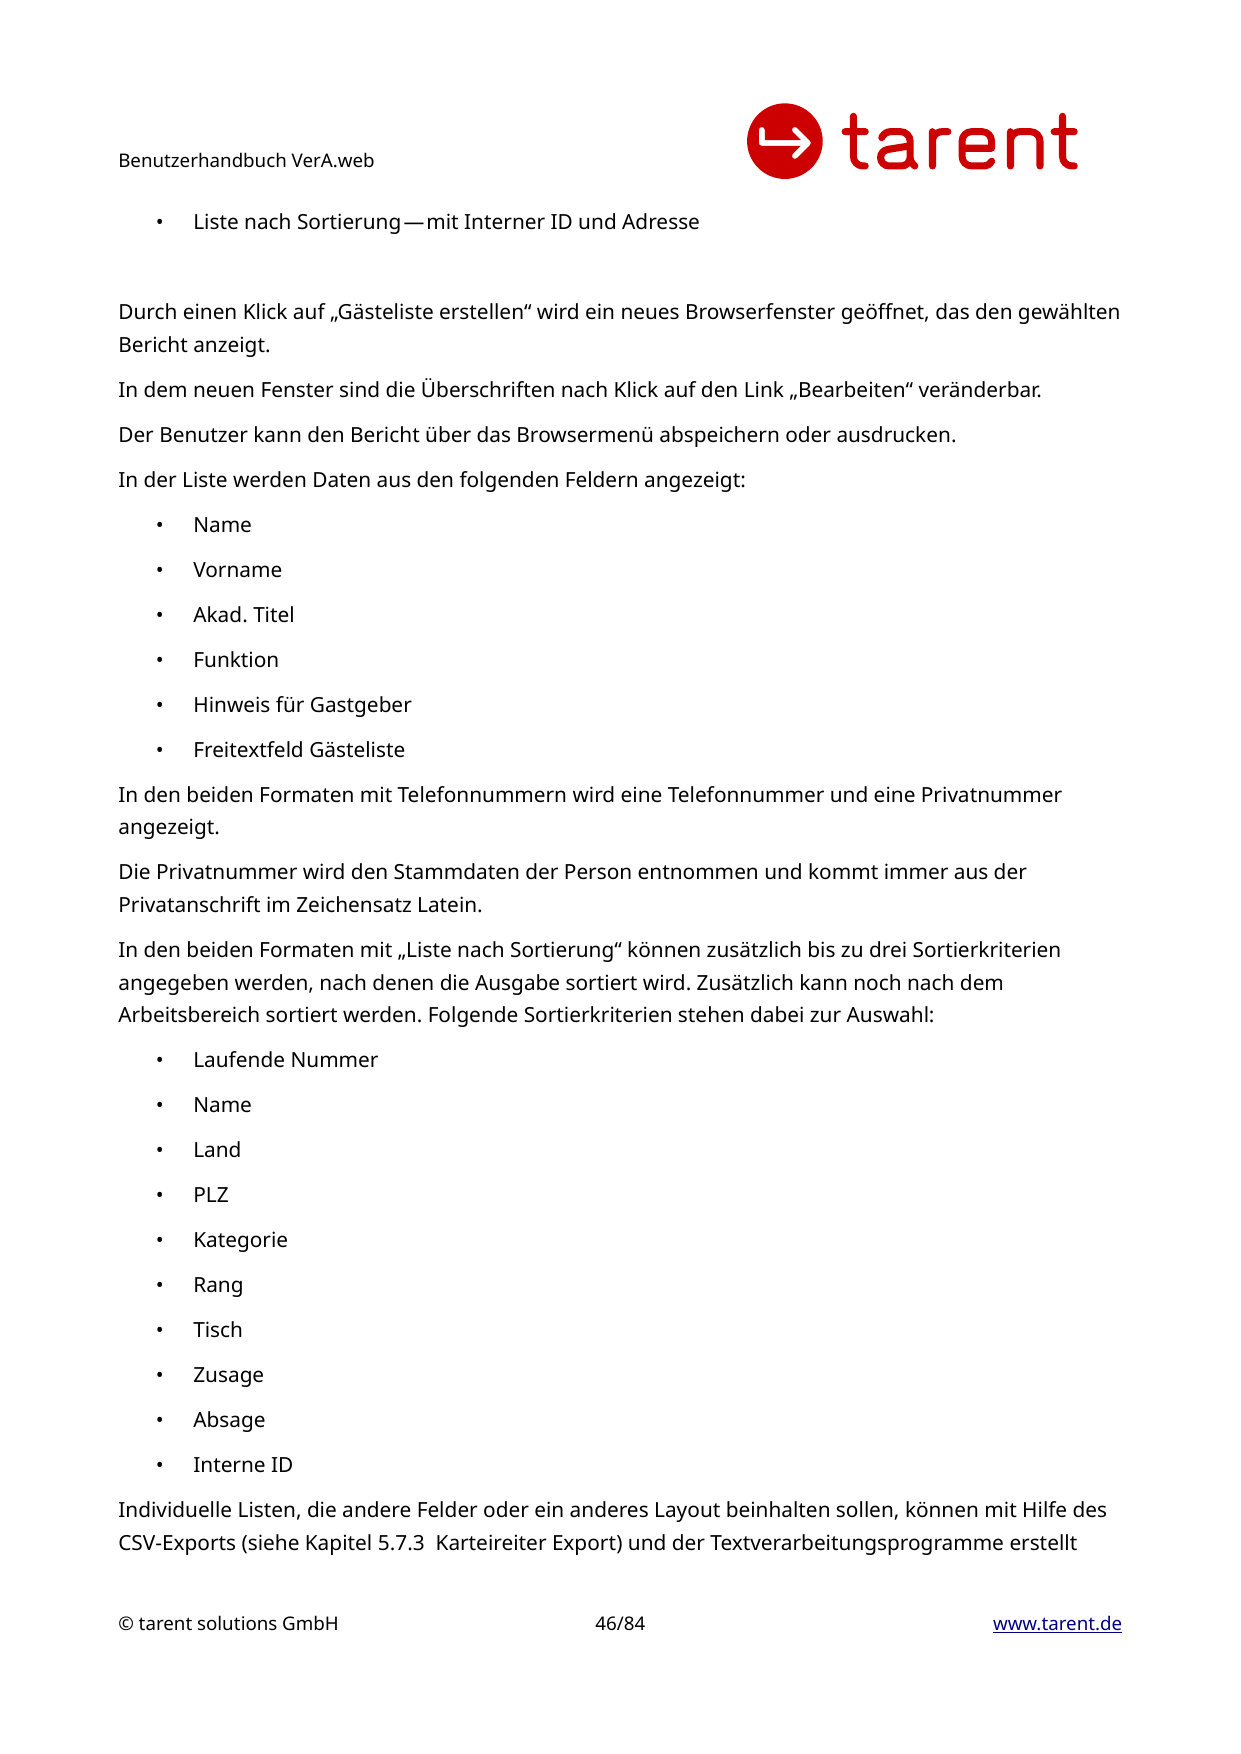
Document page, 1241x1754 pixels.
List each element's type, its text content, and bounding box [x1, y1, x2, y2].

list Name [156, 1090, 1122, 1119]
text Individuelle Listen, die andere Felder oder ein anderes Layout beinhalten sollen, können mit Hilfe des CSV-Exports (siehe Kapitel 5.7.3 Karteireiter Export) und der Textverarbeitungsprogramme erstellt [118, 1495, 1122, 1556]
list Vorname [156, 555, 1122, 583]
list Zusage [156, 1360, 1122, 1389]
list Hinweis für Gastgeber [156, 690, 1122, 718]
text Der Benutzer kann den Bericht über das Browsermenü abspeichern oder ausdrucken. [118, 420, 1122, 448]
list Rang [156, 1270, 1122, 1299]
list Interne ID [156, 1450, 1122, 1479]
text In dem neuen Fenster sind die Überschriften nach Klick auf den Link „Bearbeiten“ veränderbar. [118, 375, 1122, 403]
list Laufende Nummer [156, 1045, 1122, 1074]
text In den beiden Formaten mit „Liste nach Sortierung“ können zusätzlich bis zu drei Sortierkriterien angegeben werden, nach denen die Ausgabe sortiert wird. Zusätzlich kann noch nach dem Arbeitsbereich sortiert werden. Folgende Sortierkriterien stehen dabei zur Auswahl: [118, 935, 1122, 1029]
list Liste nach Sortierung — mit Interner ID und Adresse [156, 207, 1122, 236]
text In der Liste werden Daten aus den folgenden Feldern angezeigt: [118, 465, 1122, 493]
list Freitextfeld Gästeliste [156, 735, 1122, 763]
text In den beiden Formaten mit Telefonnummern wird eine Telefonnummer und eine Privatnummer angezeigt. [118, 780, 1122, 841]
list Land [156, 1135, 1122, 1164]
list Akad. Titel [156, 600, 1122, 628]
list Tisch [156, 1315, 1122, 1344]
list Name [156, 510, 1122, 538]
list Funktion [156, 645, 1122, 673]
list Kategorie [156, 1225, 1122, 1254]
list PLZ [156, 1180, 1122, 1209]
text Die Privatnummer wird den Stammdaten der Person entnommen und kommt immer aus der Privatanschrift im Zeichensatz Latein. [118, 857, 1122, 918]
list Absage [156, 1405, 1122, 1434]
text Durch einen Klick auf „Gästeliste erstellen“ wird ein neues Browserfenster geöffnet, das den gewählten Bericht anzeigt. [118, 297, 1122, 358]
